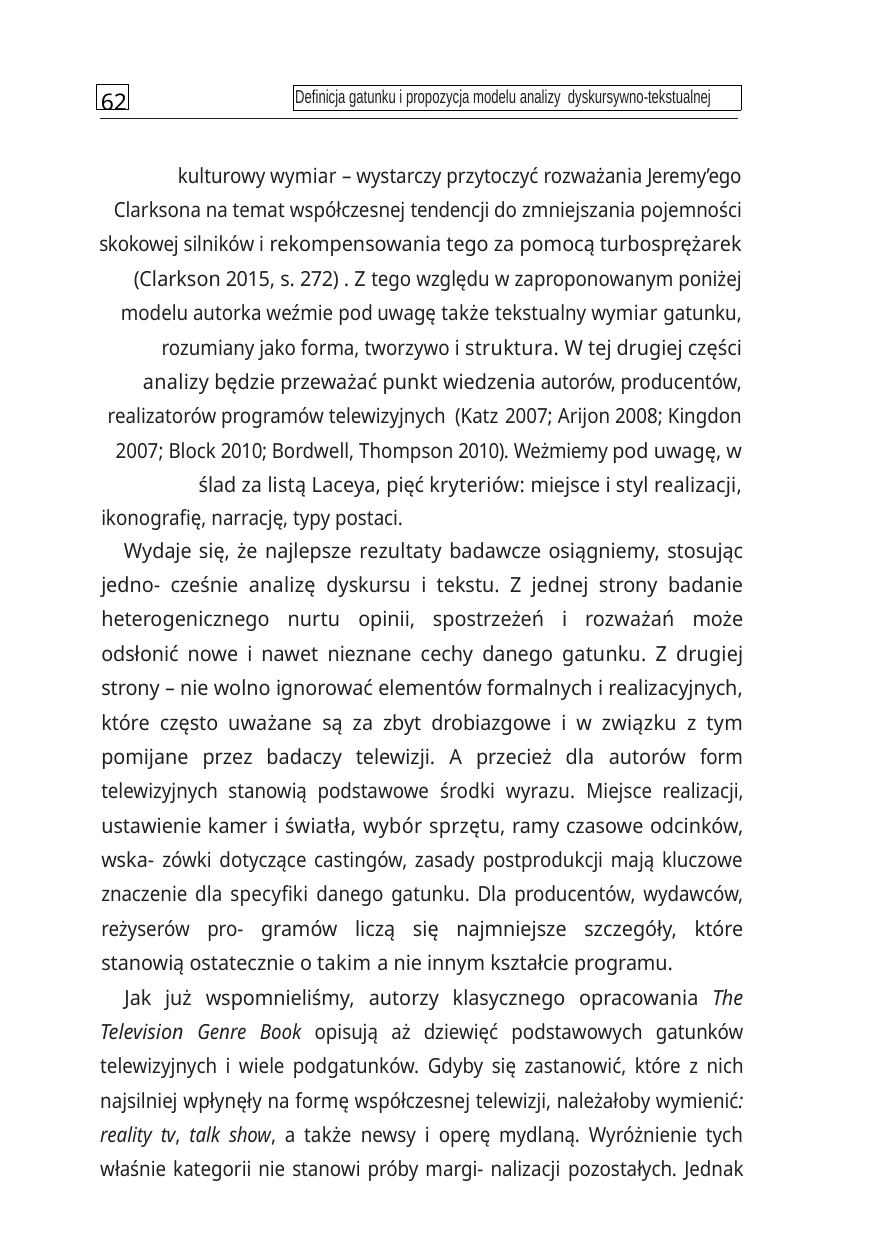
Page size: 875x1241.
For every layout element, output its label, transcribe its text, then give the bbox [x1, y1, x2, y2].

text Wydaje się, że najlepsze rezultaty badawcze osiągniemy, stosując jedno- cześnie analizę dyskursu i tekstu. Z jednej strony badanie heterogenicznego nurtu opinii, spostrzeżeń i rozważań może odsłonić nowe i nawet nieznane cechy danego gatunku. Z drugiej strony – nie wolno ignorować elementów formalnych i realizacyjnych, które często uważane są za zbyt drobiazgowe i w związku z tym pomijane przez badaczy telewizji. A przecież dla autorów form telewizyjnych stanowią podstawowe środki wyrazu. Miejsce realizacji, ustawienie kamer i światła, wybór sprzętu, ramy czasowe odcinków, wska- zówki dotyczące castingów, zasady postprodukcji mają kluczowe znaczenie dla specyfiki danego gatunku. Dla producentów, wydawców, reżyserów pro- gramów liczą się najmniejsze szczegóły, które stanowią ostatecznie o takim a nie innym kształcie programu. [101, 536, 743, 977]
text ikonografię, narrację, typy postaci. [101, 504, 755, 530]
text Jak już wspomnieliśmy, autorzy klasycznego opracowania The Television Genre Book opisują aż dziewięć podstawowych gatunków telewizyjnych i wiele podgatunków. Gdyby się zastanowić, które z nich najsilniej wpłynęły na formę współczesnej telewizji, należałoby wymienić: reality tv, talk show, a także newsy i operę mydlaną. Wyróżnienie tych właśnie kategorii nie stanowi próby margi- nalizacji pozostałych. Jednak [100, 983, 743, 1183]
text kulturowy wymiar – wystarczy przytoczyć rozważania Jeremy’ego Clarksona na temat współczesnej tendencji do zmniejszania pojemności skokowej silników i rekompensowania tego za pomocą turbosprężarek (Clarkson 2015, s. 272) . Z tego względu w zaproponowanym poniżej modelu autorka weźmie pod uwagę także tekstualny wymiar gatunku, rozumiany jako forma, tworzywo i struktura. W tej drugiej części analizy będzie przeważać punkt wiedzenia autorów, producentów, realizatorów programów telewizyjnych (Katz 2007; Arijon 2008; Kingdon 2007; Block 2010; Bordwell, Thompson 2010). Weżmiemy pod uwagę, w ślad za listą Laceya, pięć kryteriów: miejsce i styl realizacji, [98, 161, 742, 499]
